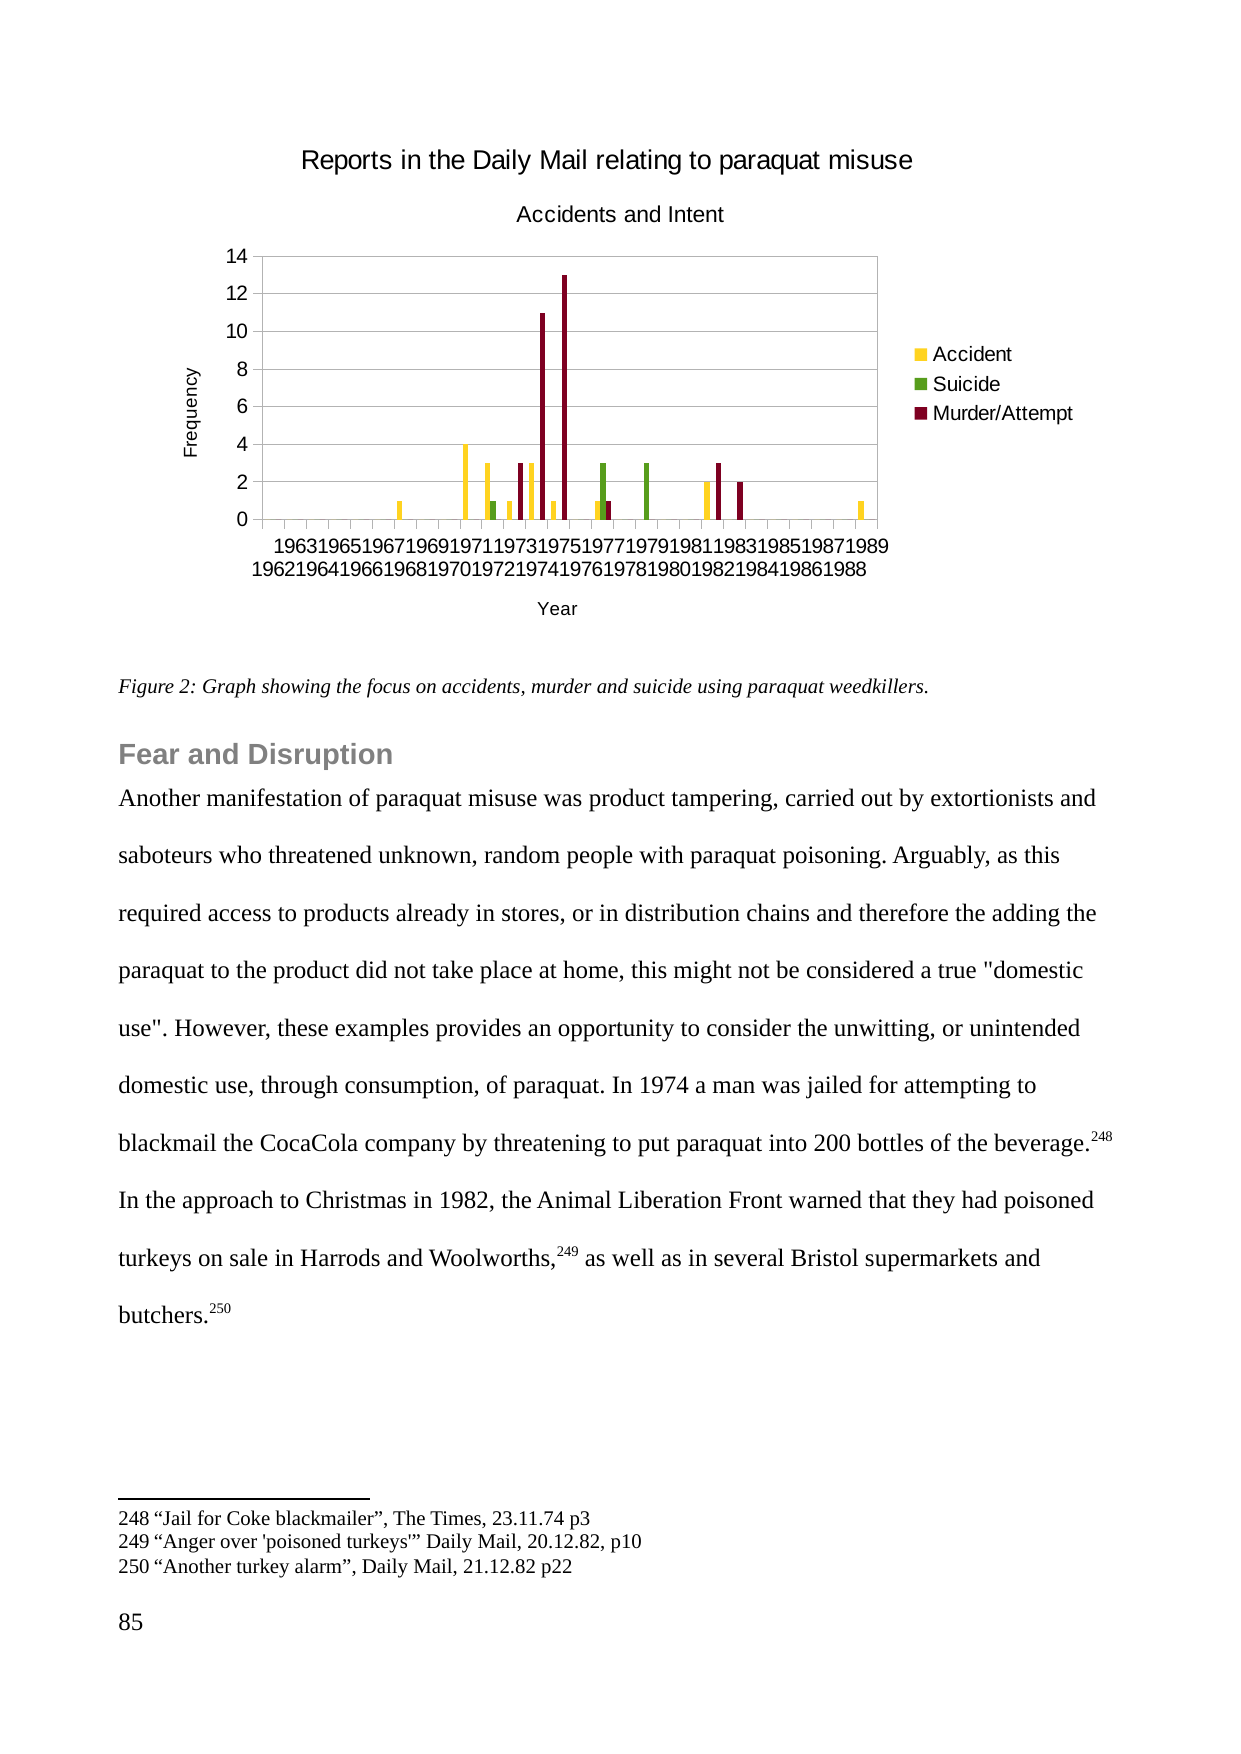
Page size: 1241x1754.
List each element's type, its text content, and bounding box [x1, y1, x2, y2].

text “Jail for Coke blackmailer”, The Times, 23.11.74 p3 [118, 1505, 1122, 1529]
text “Anger over 'poisoned turkeys'” Daily Mail, 20.12.82, p10 [118, 1529, 1122, 1553]
text “Another turkey alarm”, Daily Mail, 21.12.82 p22 [118, 1553, 1122, 1578]
subtitle Fear and Disruption [118, 737, 1122, 770]
text Another manifestation of paraquat misuse was product tampering, carried out by extortionists and saboteurs who threatened unknown, random people with paraquat poisoning. Arguably, as this required access to products already in stores, or in distribution chains and therefore the adding the paraquat to the product did not take place at home, this might not be considered a true "domestic use". However, these examples provides an opportunity to consider the unwitting, or unintended domestic use, through consumption, of paraquat. In 1974 a man was jailed for attempting to blackmail the CocaCola company by threatening to put paraquat into 200 bottles of the beverage. In the approach to Christmas in 1982, the Animal Liberation Front warned that they had poisoned turkeys on sale in Harrods and Woolworths, as well as in several Bristol supermarkets and butchers. [118, 783, 1122, 1329]
text Figure 2: Graph showing the focus on accidents, murder and suicide using paraquat weedkillers. [118, 118, 1122, 698]
